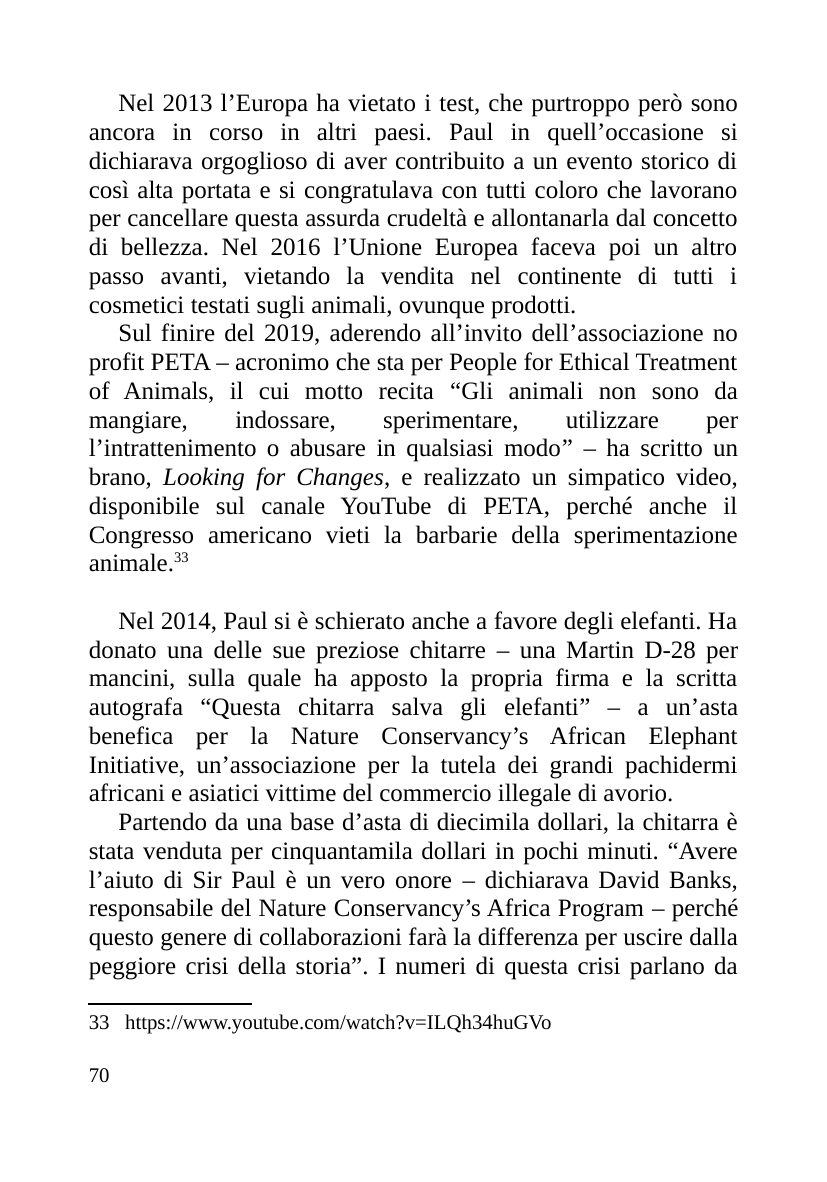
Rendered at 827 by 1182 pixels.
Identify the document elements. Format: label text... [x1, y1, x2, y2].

text Sul finire del 2019, aderendo all’invito dell’associazione no profit PETA – acronimo che sta per People for Ethical Treatment of Animals, il cui motto recita “Gli animali non sono da mangiare, indossare, sperimentare, utilizzare per l’intrattenimento o abusare in qualsiasi modo” – ha scritto un brano, Looking for Changes, e realizzato un simpatico video, disponibile sul canale YouTube di PETA, perché anche il Congresso americano vieti la barbarie della sperimentazione animale. [88, 318, 738, 577]
text Nel 2013 l’Europa ha vietato i test, che purtroppo però sono ancora in corso in altri paesi. Paul in quell’occasione si dichiarava orgoglioso di aver contribuito a un evento storico di così alta portata e si congratulava con tutti coloro che lavorano per cancellare questa assurda crudeltà e allontanarla dal concetto di bellezza. Nel 2016 l’Unione Europea faceva poi un altro passo avanti, vietando la vendita nel continente di tutti i cosmetici testati sugli animali, ovunque prodotti. [88, 88, 738, 318]
text Nel 2014, Paul si è schierato anche a favore degli elefanti. Ha donato una delle sue preziose chitarre – una Martin D-28 per mancini, sulla quale ha apposto la propria firma e la scritta autografa “Questa chitarra salva gli elefanti” – a un’asta benefica per la Nature Conservancy’s African Elephant Initiative, un’associazione per la tutela dei grandi pachidermi africani e asiatici vittime del commercio illegale di avorio. [88, 606, 738, 807]
text https://www.youtube.com/watch?v=ILQh34huGVo [88, 1009, 738, 1034]
text Partendo da una base d’asta di diecimila dollari, la chitarra è stata venduta per cinquantamila dollari in pochi minuti. “Avere l’aiuto di Sir Paul è un vero onore – dichiarava David Banks, responsabile del Nature Conservancy’s Africa Program – perché questo genere di collaborazioni farà la differenza per uscire dalla peggiore crisi della storia”. I numeri di questa crisi parlano da [88, 807, 738, 980]
